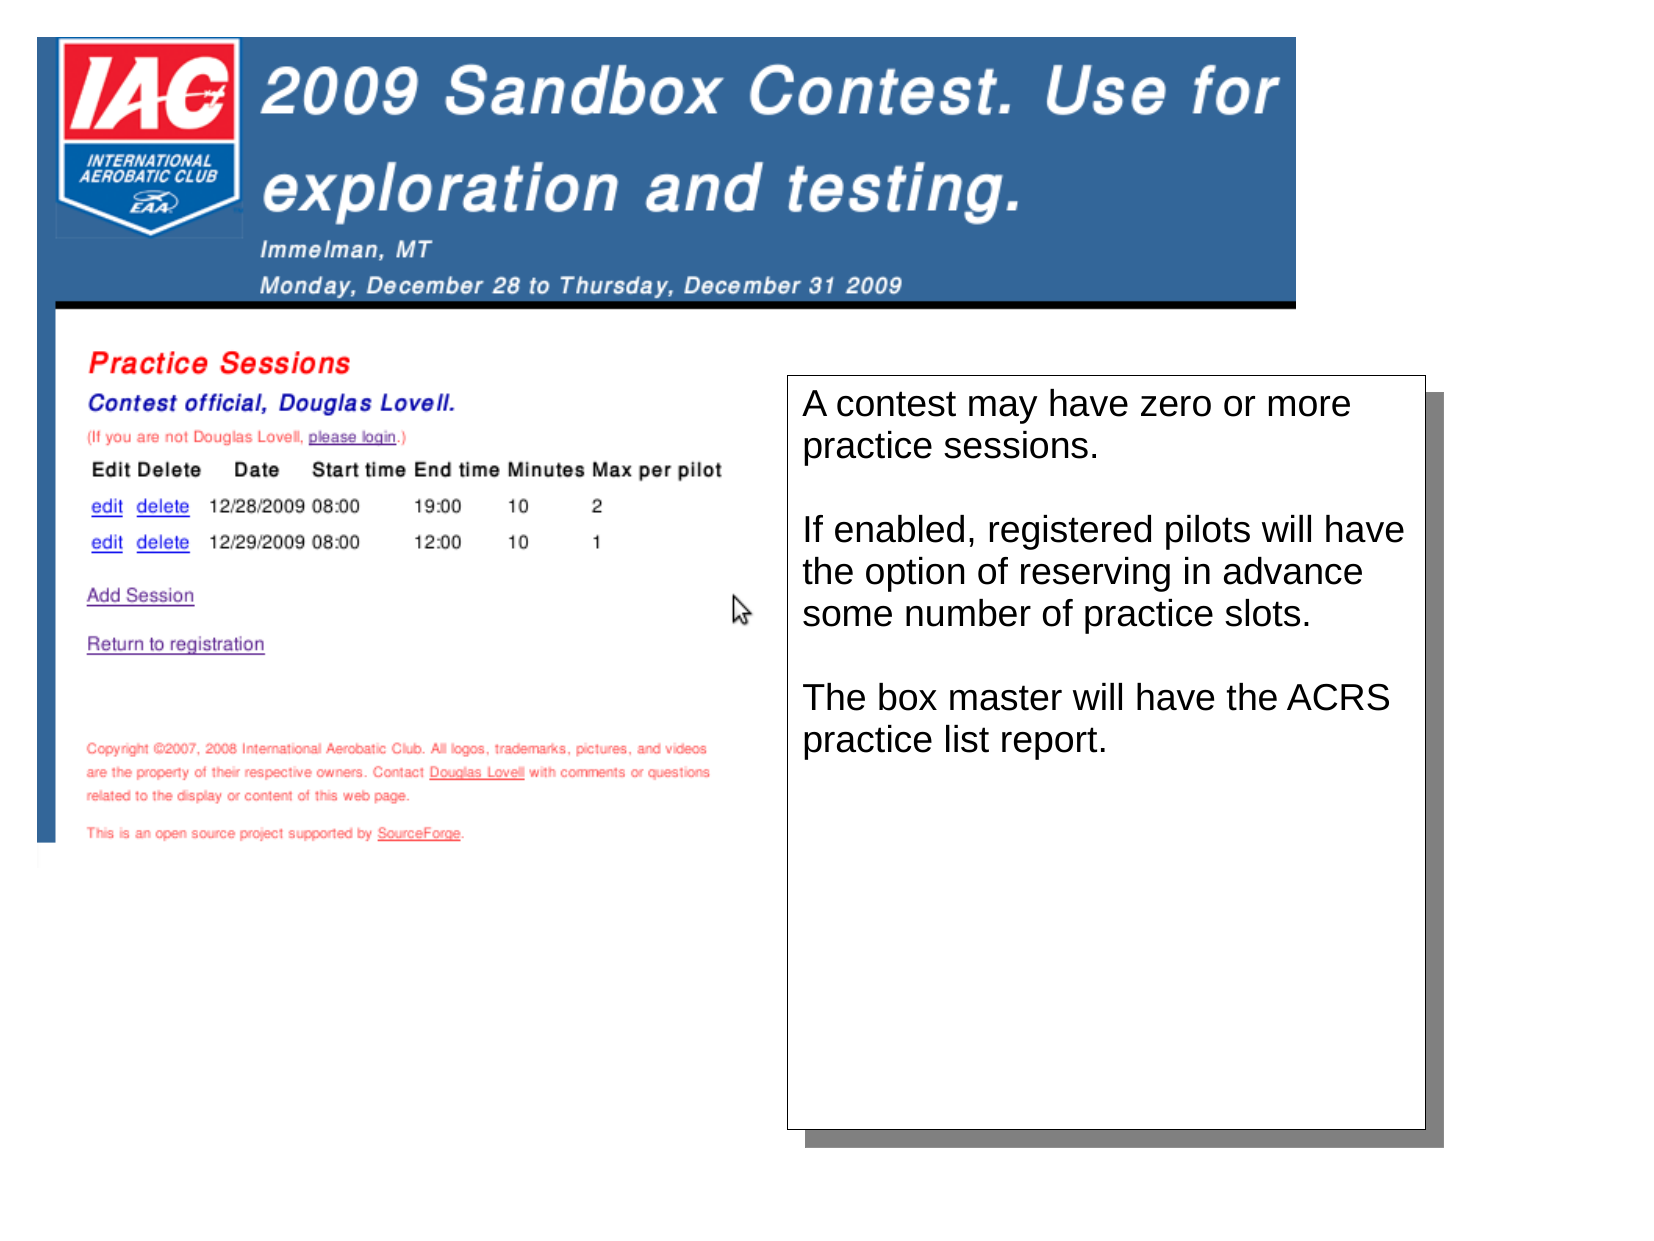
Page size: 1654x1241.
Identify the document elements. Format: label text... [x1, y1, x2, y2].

text_box A contest may have zero or more practice sessions. If enabled, registered pilots will have the option of reserving in advance some number of practice slots. The box master will have the ACRS practice list report. [787, 375, 1426, 1130]
picture [37, 37, 1296, 868]
